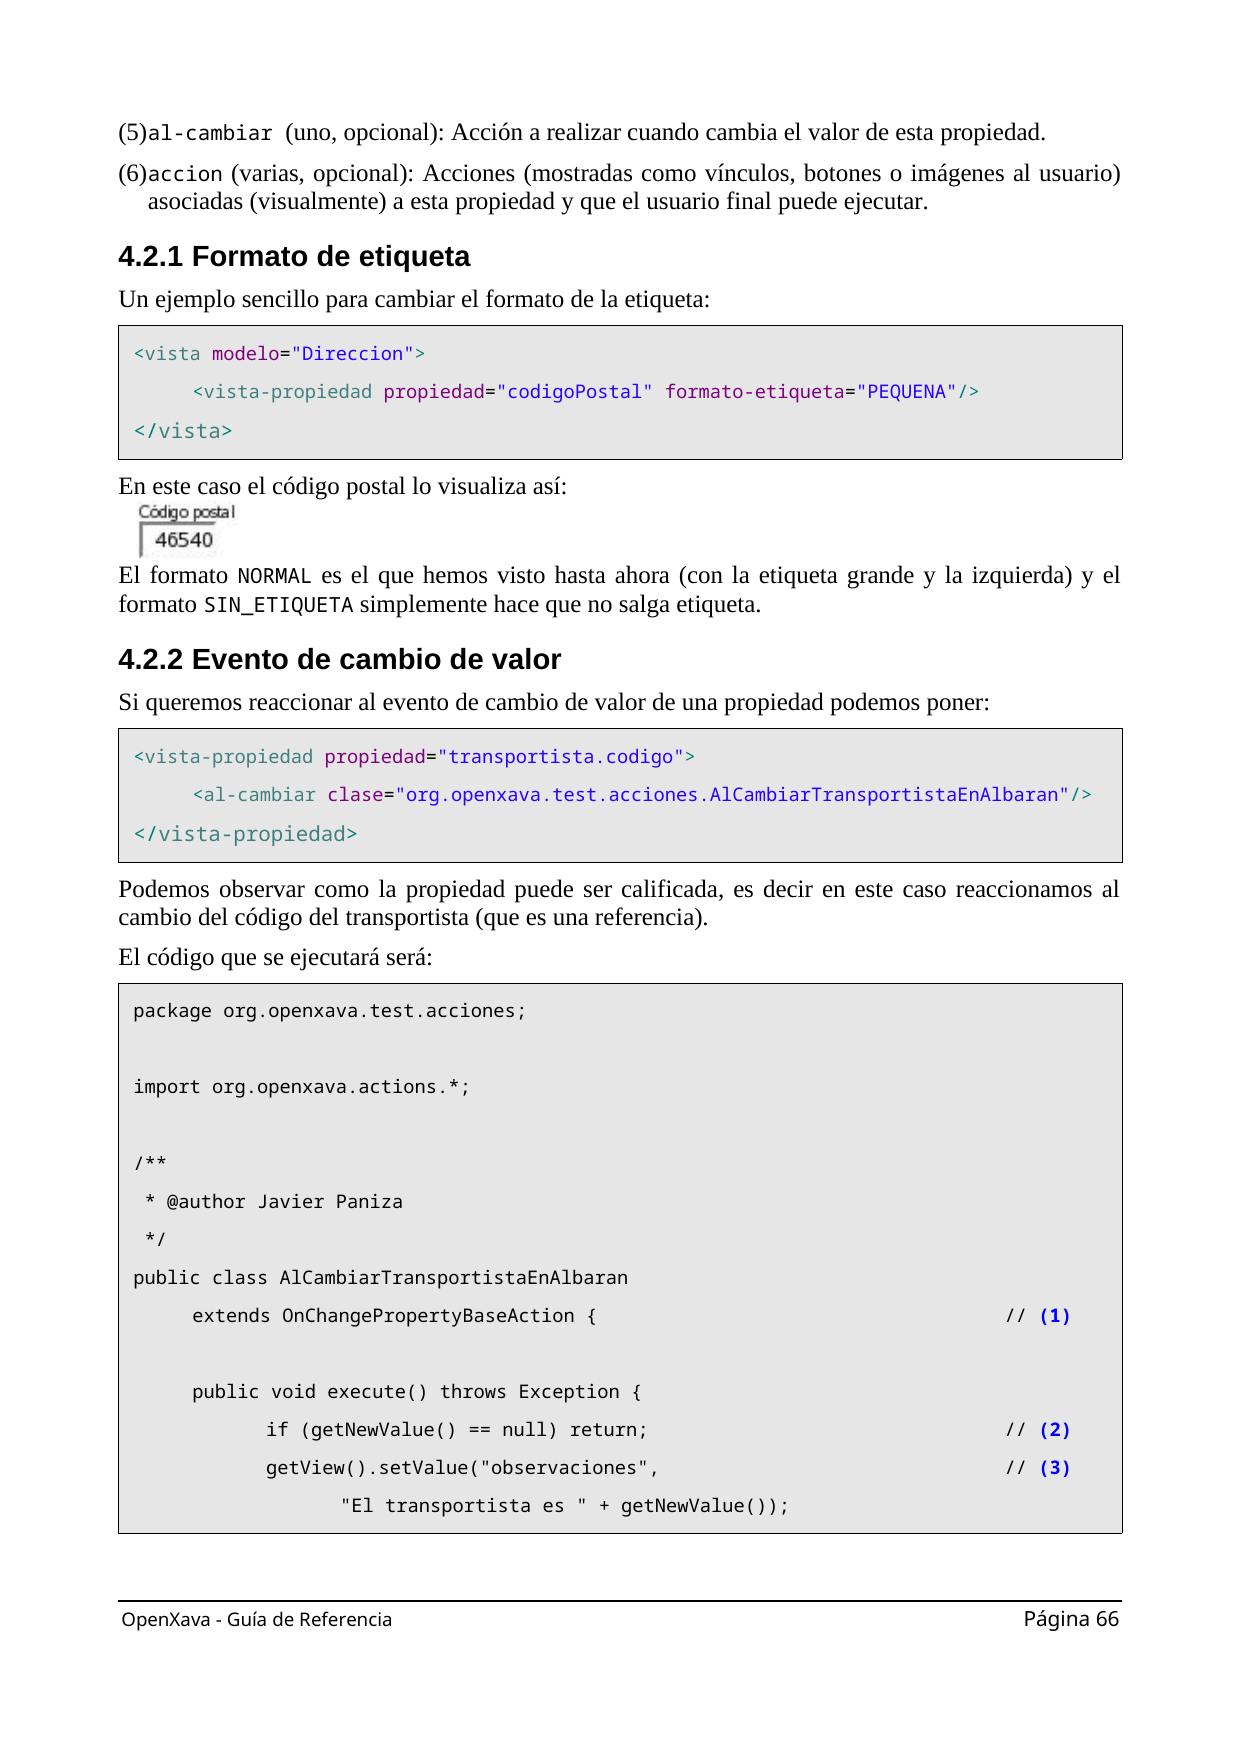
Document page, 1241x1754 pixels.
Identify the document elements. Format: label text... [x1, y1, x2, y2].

list accion (varias, opcional): Acciones (mostradas como vínculos, botones o imágenes al usuario) asociadas (visualmente) a esta propiedad y que el usuario final puede ejecutar. [118, 159, 1122, 215]
subtitle Formato de etiqueta [118, 240, 1122, 272]
text <vista-propiedad propiedad="transportista.codigo"> [119, 729, 1122, 766]
text */ [119, 1211, 1122, 1249]
text import org.openxava.actions.*; [119, 1059, 1122, 1097]
text <al-cambiar clase="org.openxava.test.acciones.AlCambiarTransportistaEnAlbaran"/> [119, 766, 1122, 804]
text Un ejemplo sencillo para cambiar el formato de la etiqueta: [118, 285, 1122, 313]
text </vista-propiedad> [119, 804, 1122, 862]
text El formato NORMAL es el que hemos visto hasta ahora (con la etiqueta grande y la izquierda) y el formato SIN_ETIQUETA simplemente hace que no salga etiqueta. [118, 562, 1122, 618]
text El código que se ejecutará será: [118, 943, 1122, 971]
subtitle Evento de cambio de valor [118, 643, 1122, 676]
text Podemos observar como la propiedad puede ser calificada, es decir en este caso reaccionamos al cambio del código del transportista (que es una referencia). [118, 875, 1122, 930]
text extends OnChangePropertyBaseAction { // (1) [119, 1287, 1122, 1325]
list al-cambiar (uno, opcional): Acción a realizar cuando cambia el valor de esta propiedad. [118, 118, 1122, 146]
text "El transportista es " + getNewValue()); [119, 1477, 1122, 1533]
text Si queremos reaccionar al evento de cambio de valor de una propiedad podemos poner: [118, 688, 1122, 716]
text public class AlCambiarTransportistaEnAlbaran [119, 1249, 1122, 1287]
text public void execute() throws Exception { [119, 1363, 1122, 1401]
text </vista> [119, 401, 1122, 459]
text if (getNewValue() == null) return; // (2) [119, 1401, 1122, 1439]
picture [136, 500, 240, 562]
text En este caso el código postal lo visualiza así: [118, 472, 1122, 499]
text /** [119, 1135, 1122, 1173]
text * @author Javier Paniza [119, 1173, 1122, 1211]
text package org.openxava.test.acciones; [119, 984, 1122, 1021]
text getView().setValue("observaciones", // (3) [119, 1439, 1122, 1477]
text <vista-propiedad propiedad="codigoPostal" formato-etiqueta="PEQUENA"/> [119, 363, 1122, 401]
text <vista modelo="Direccion"> [119, 326, 1122, 363]
